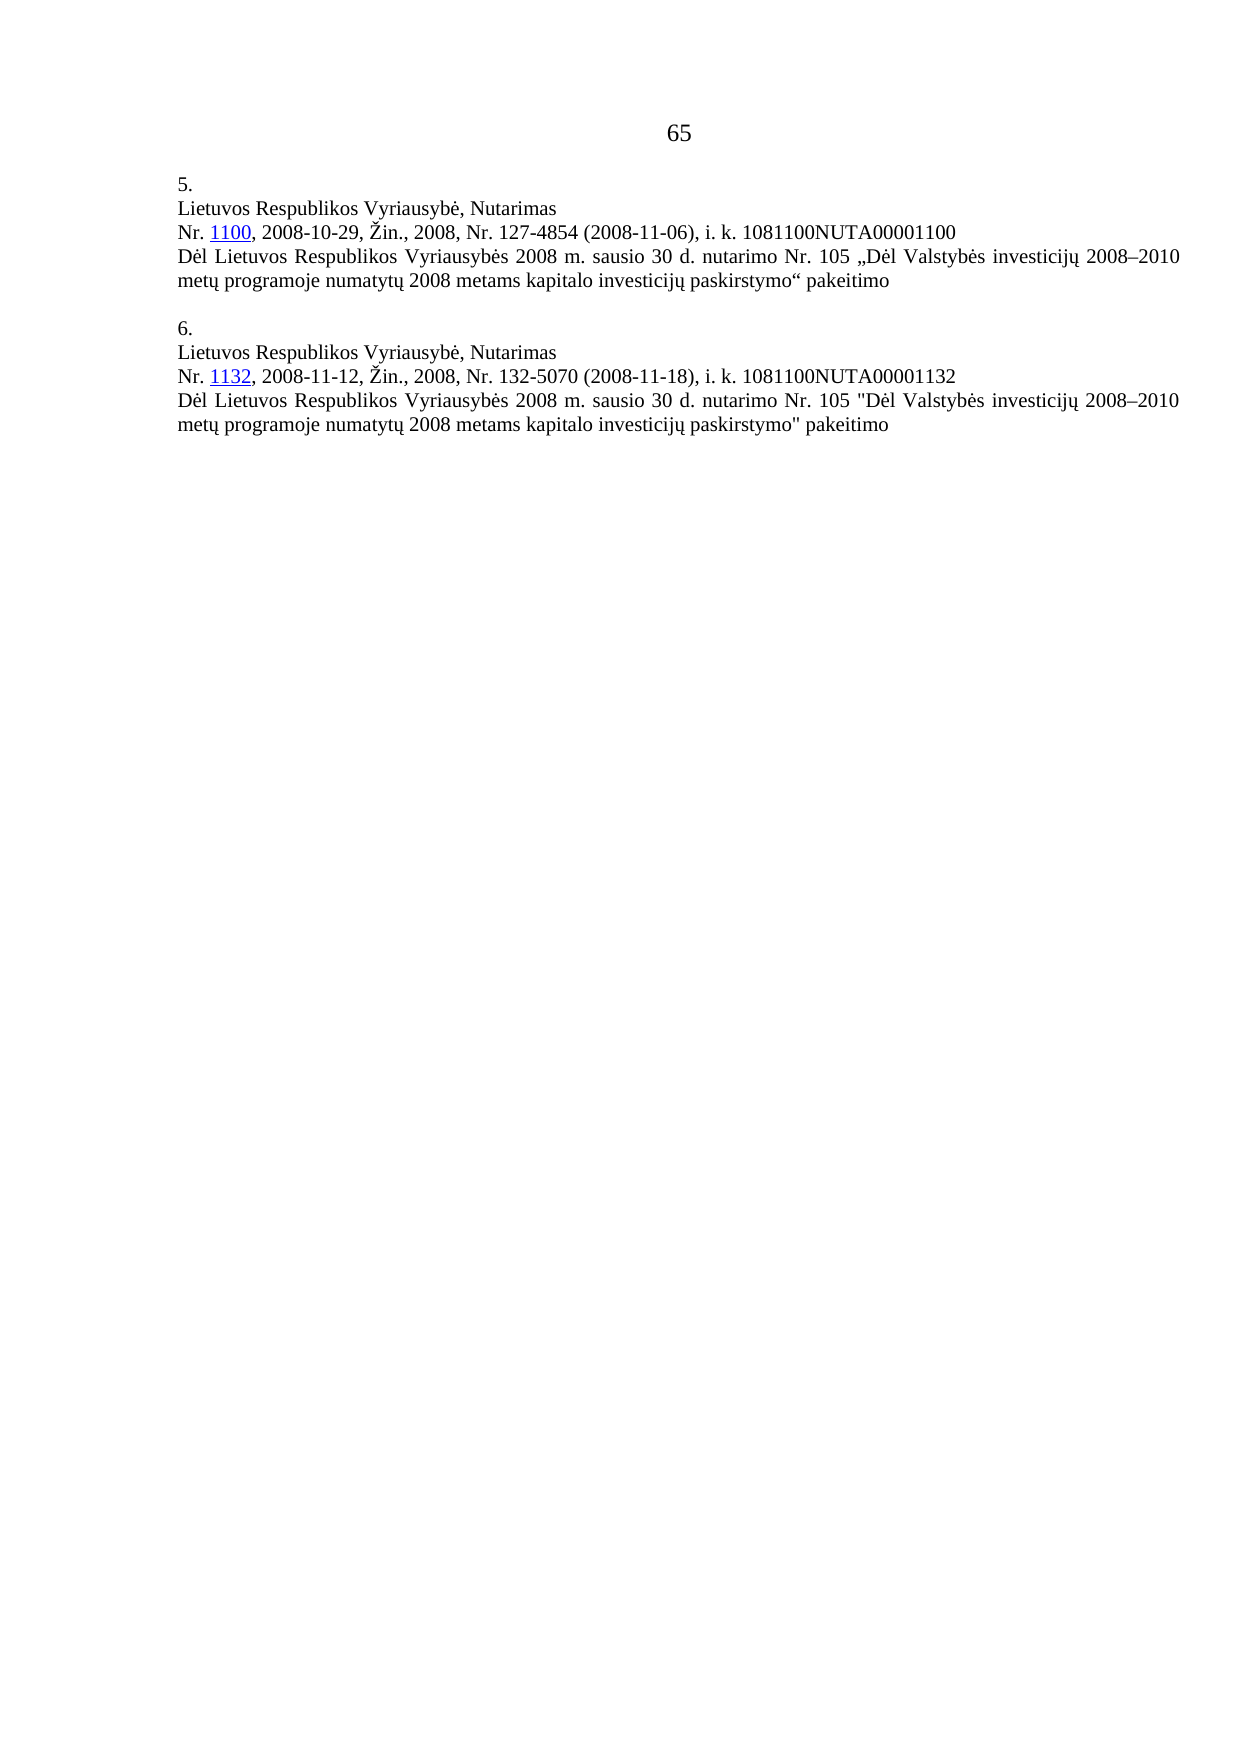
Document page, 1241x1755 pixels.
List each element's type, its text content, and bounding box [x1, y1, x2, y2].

text 5. [177, 172, 1181, 196]
text Nr. 1100, 2008-10-29, Žin., 2008, Nr. 127-4854 (2008-11-06), i. k. 1081100NUTA00001100 [177, 220, 1181, 244]
text Dėl Lietuvos Respublikos Vyriausybės 2008 m. sausio 30 d. nutarimo Nr. 105 „Dėl Valstybės investicijų 2008–2010 metų programoje numatytų 2008 metams kapitalo investicijų paskirstymo“ pakeitimo [177, 244, 1181, 292]
text Nr. 1132, 2008-11-12, Žin., 2008, Nr. 132-5070 (2008-11-18), i. k. 1081100NUTA00001132 [177, 364, 1181, 388]
text Dėl Lietuvos Respublikos Vyriausybės 2008 m. sausio 30 d. nutarimo Nr. 105 "Dėl Valstybės investicijų 2008–2010 metų programoje numatytų 2008 metams kapitalo investicijų paskirstymo" pakeitimo [177, 388, 1181, 436]
text 6. [177, 316, 1181, 340]
text Lietuvos Respublikos Vyriausybė, Nutarimas [177, 340, 1181, 364]
text Lietuvos Respublikos Vyriausybė, Nutarimas [177, 196, 1181, 220]
